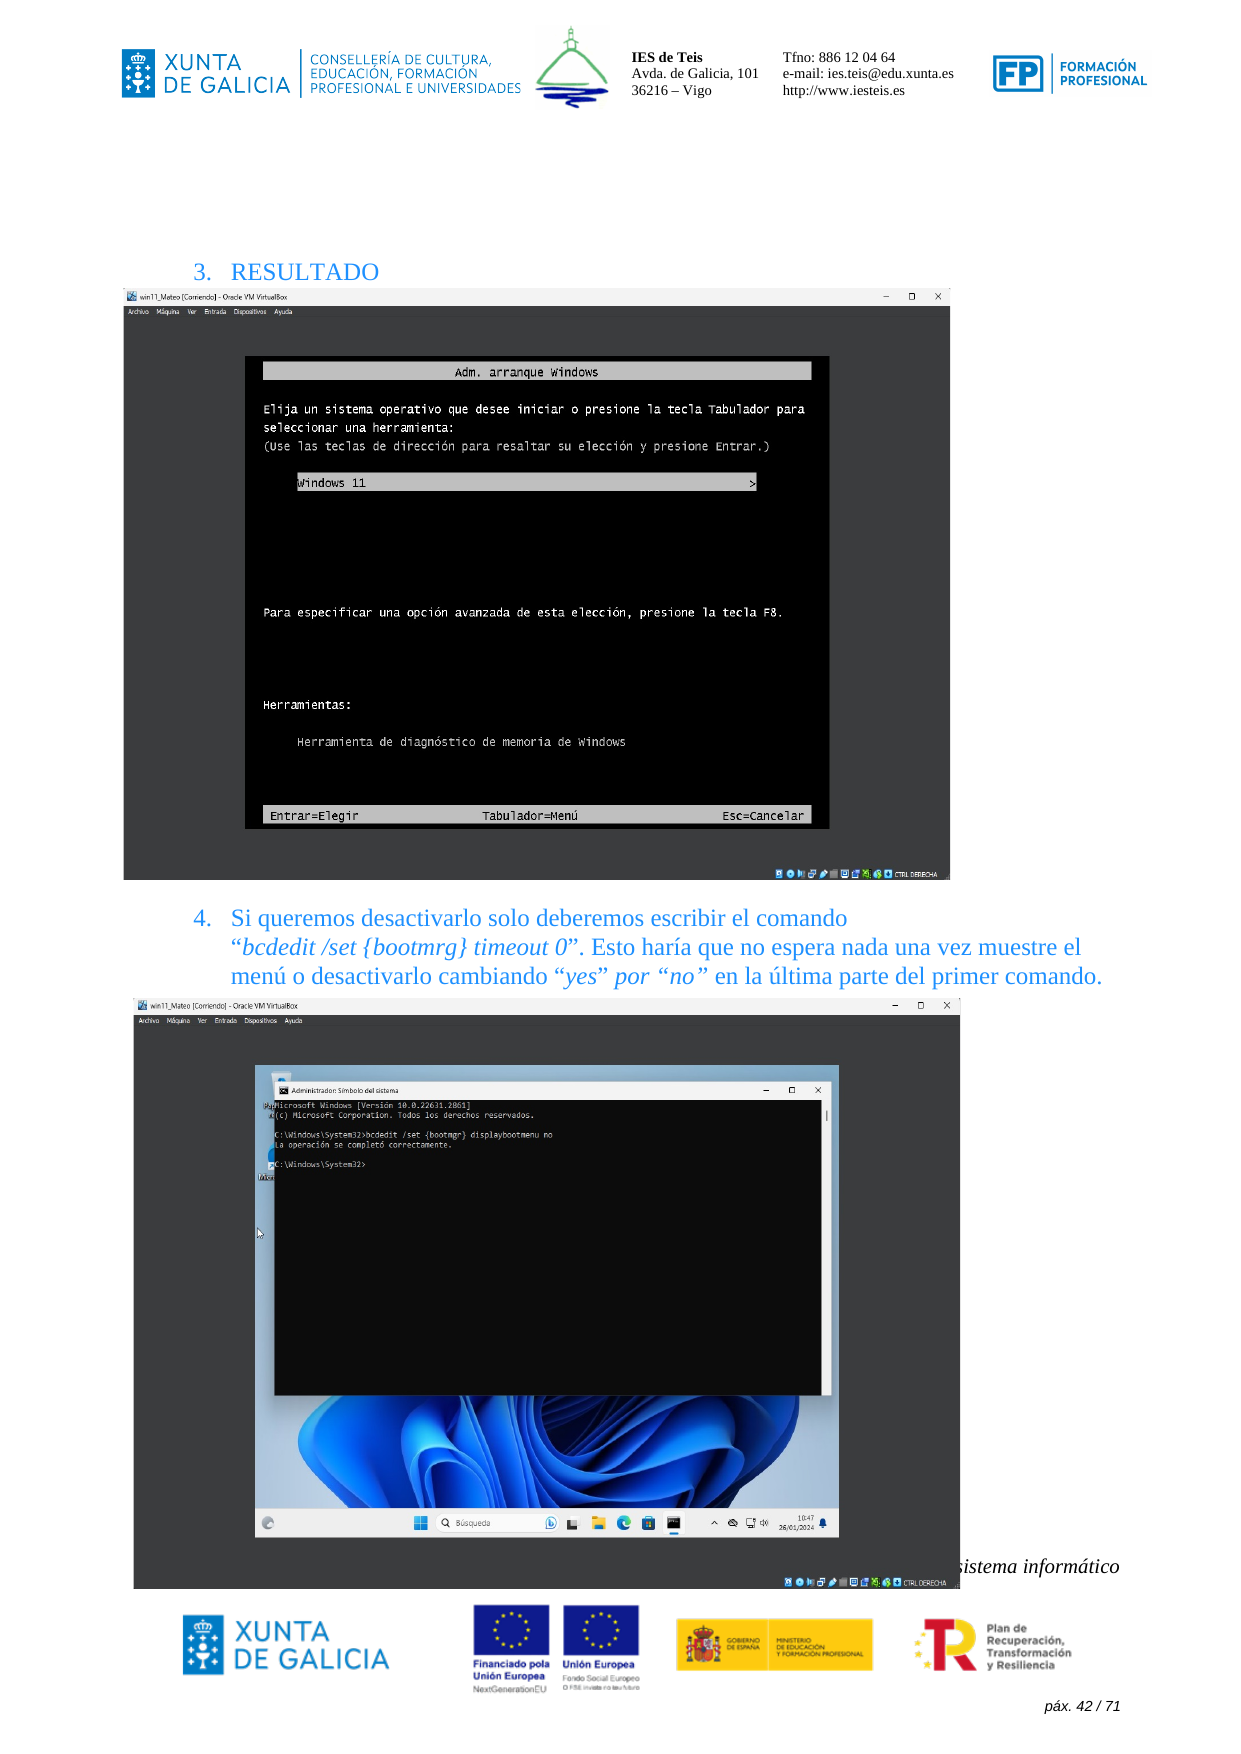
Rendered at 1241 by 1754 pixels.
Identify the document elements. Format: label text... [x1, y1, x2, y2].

picture [121, 49, 521, 98]
list “bcdedit /set {bootmrg} timeout 0”. Esto haría que no espera nada una vez muestre el menú o desactivarlo cambiando “yes” por “no” en la última parte del primer comando. [193, 932, 1122, 990]
list Si queremos desactivarlo solo deberemos escribir el comando [193, 903, 1122, 932]
picture [182, 1593, 1085, 1700]
picture [989, 50, 1153, 97]
picture [534, 25, 611, 110]
picture [133, 998, 961, 1589]
picture [123, 288, 951, 880]
list RESULTADO [193, 257, 1122, 285]
